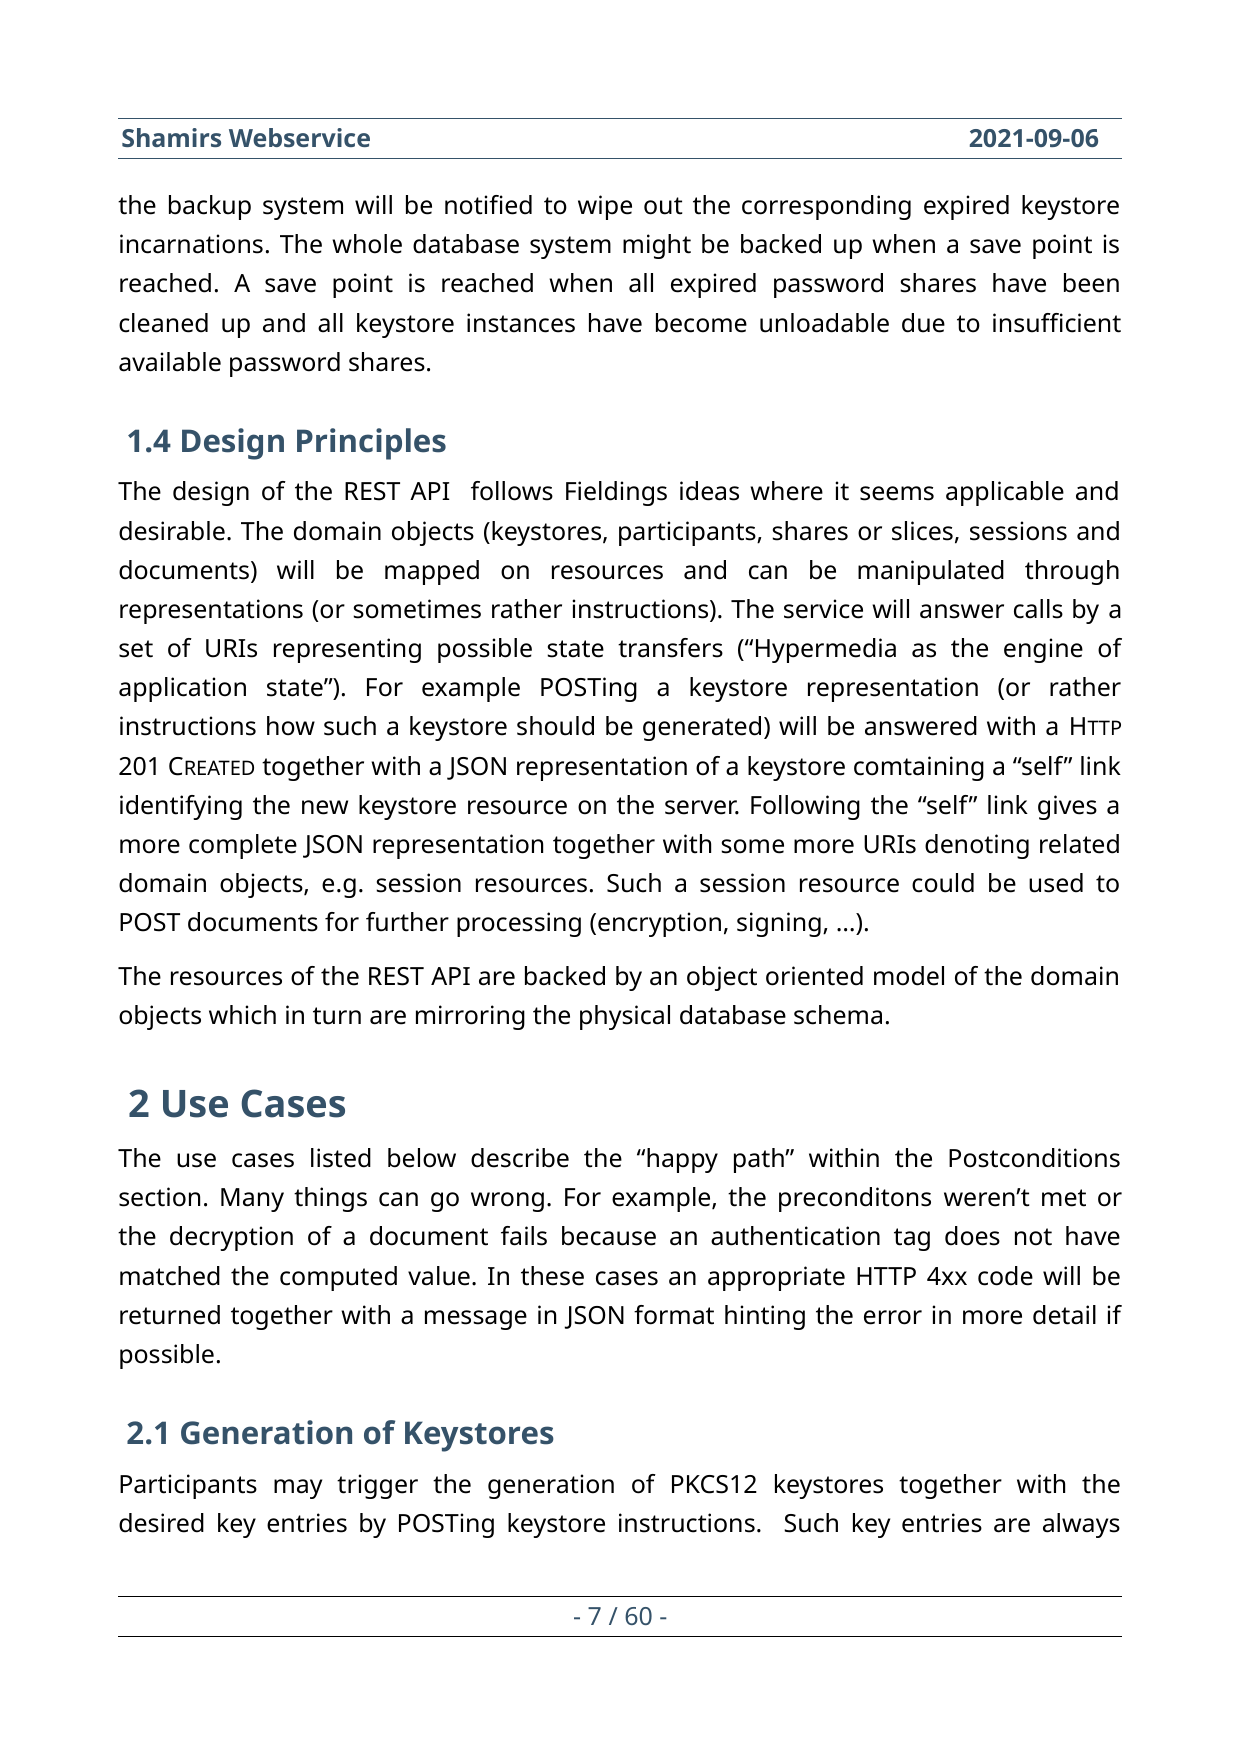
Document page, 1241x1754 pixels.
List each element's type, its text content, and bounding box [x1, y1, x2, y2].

list The design of the REST API follows Fieldings ideas where it seems applicable and desirable. The domain objects (keystores, participants, shares or slices, sessions and documents) will be mapped on resources and can be manipulated through representations (or sometimes rather instructions). The service will answer calls by a set of URIs representing possible state transfers (“Hypermedia as the engine of application state”). For example POSTing a keystore representation (or rather instructions how such a keystore should be generated) will be answered with a Http 201 Created together with a JSON representation of a keystore comtaining a “self” link identifying the new keystore resource on the server. Following the “self” link gives a more complete JSON representation together with some more URIs denoting related domain objects, e.g. session resources. Such a session resource could be used to POST documents for further processing (encryption, signing, …). [118, 474, 1122, 939]
subtitle Design Principles [118, 419, 1122, 462]
text the backup system will be notified to wipe out the corresponding expired keystore incarnations. The whole database system might be backed up when a save point is reached. A save point is reached when all expired password shares have been cleaned up and all keystore instances have become unloadable due to insufficient available password shares. [118, 188, 1122, 378]
subtitle Use Cases [118, 1077, 1122, 1128]
text The use cases listed below describe the “happy path” within the Postconditions section. Many things can go wrong. For example, the preconditons weren’t met or the decryption of a document fails because an authentication tag does not have matched the computed value. In these cases an appropriate HTTP 4xx code will be returned together with a message in JSON format hinting the error in more detail if possible. [118, 1141, 1122, 1371]
text The resources of the REST API are backed by an object oriented model of the domain objects which in turn are mirroring the physical database schema. [118, 959, 1122, 1032]
text Participants may trigger the generation of PKCS12 keystores together with the desired key entries by POSTing keystore instructions. Such key entries are always [118, 1466, 1122, 1539]
subtitle Generation of Keystores [118, 1411, 1122, 1454]
